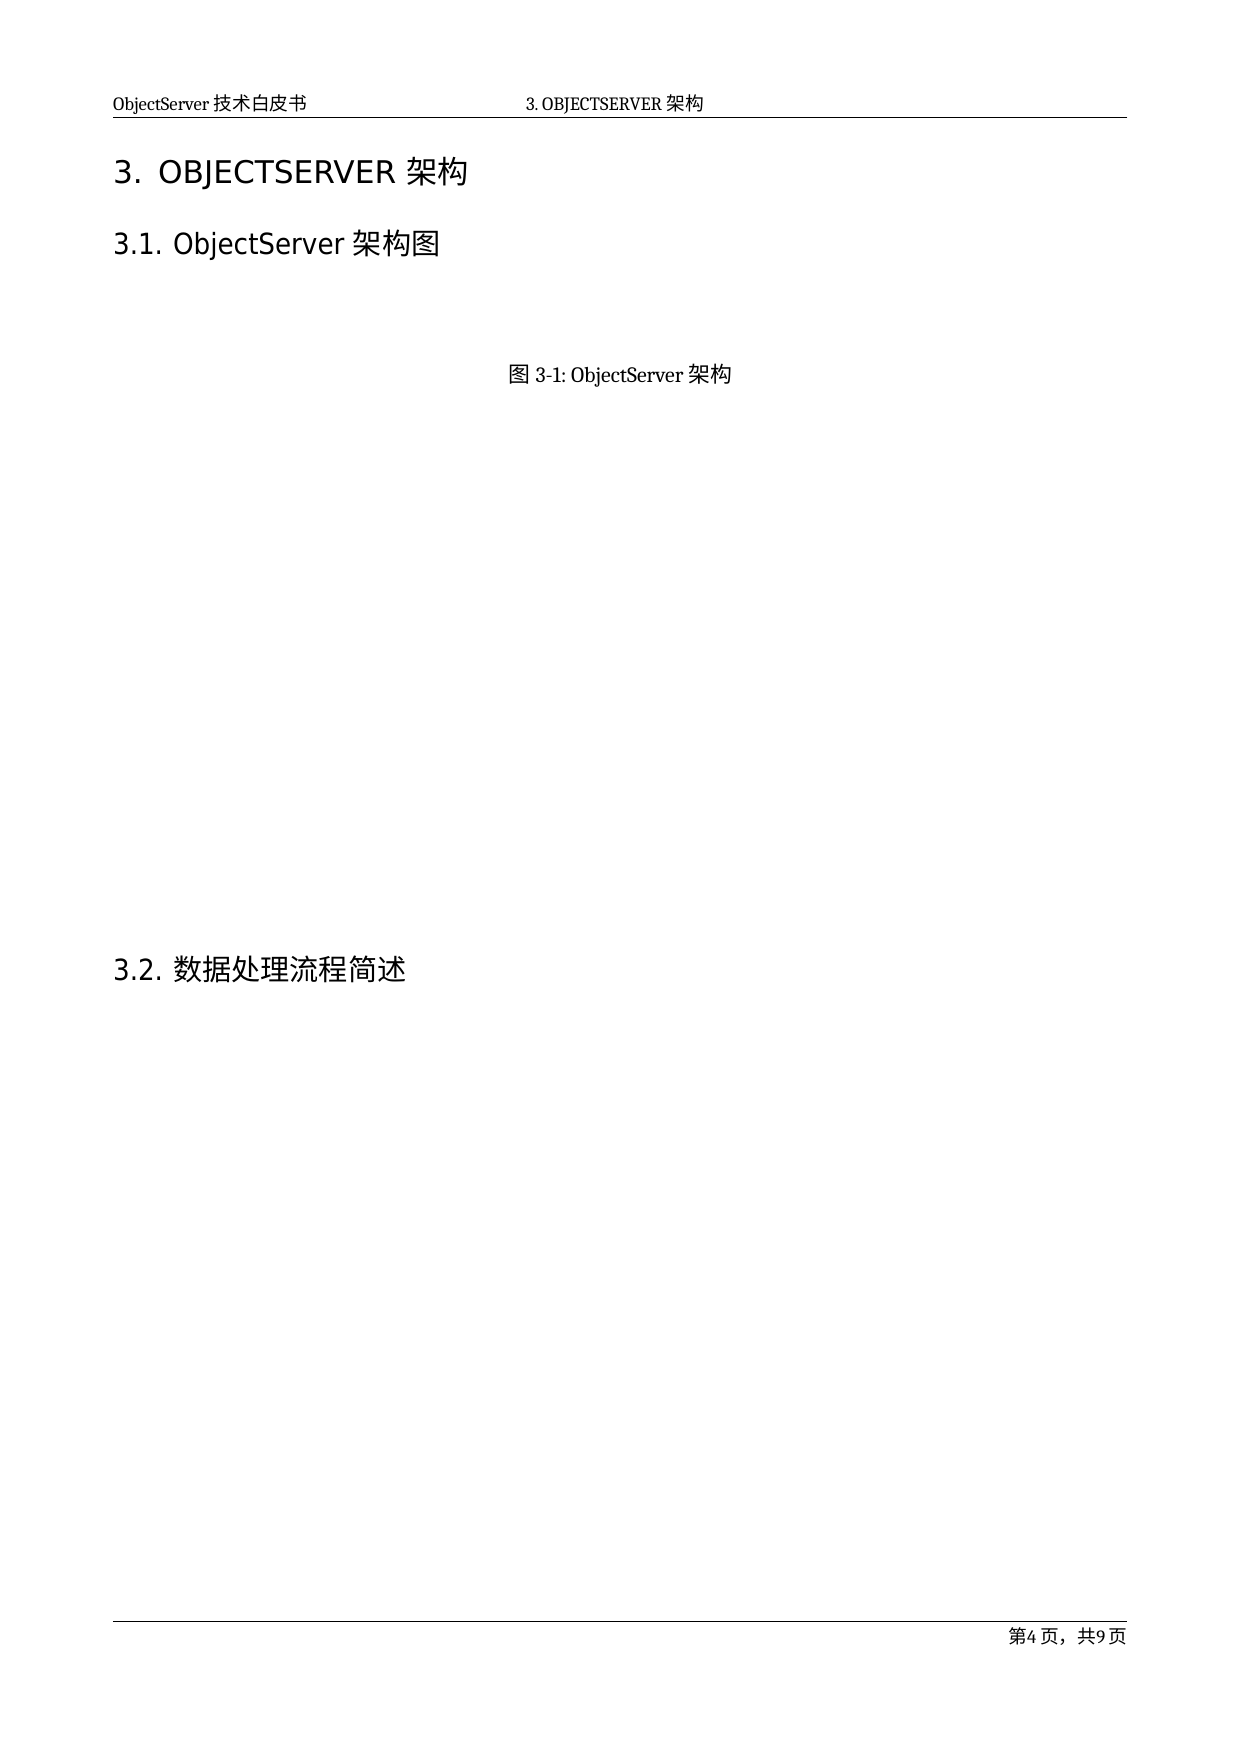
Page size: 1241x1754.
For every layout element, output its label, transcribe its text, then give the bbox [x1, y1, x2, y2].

subtitle 数据处理流程简述 [113, 947, 1127, 989]
text 图 3-1: ObjectServer架构 [113, 357, 1127, 388]
subtitle ObjectServer 架构图 [113, 220, 1127, 263]
subtitle OBJECTSERVER 架构 [113, 147, 1127, 193]
